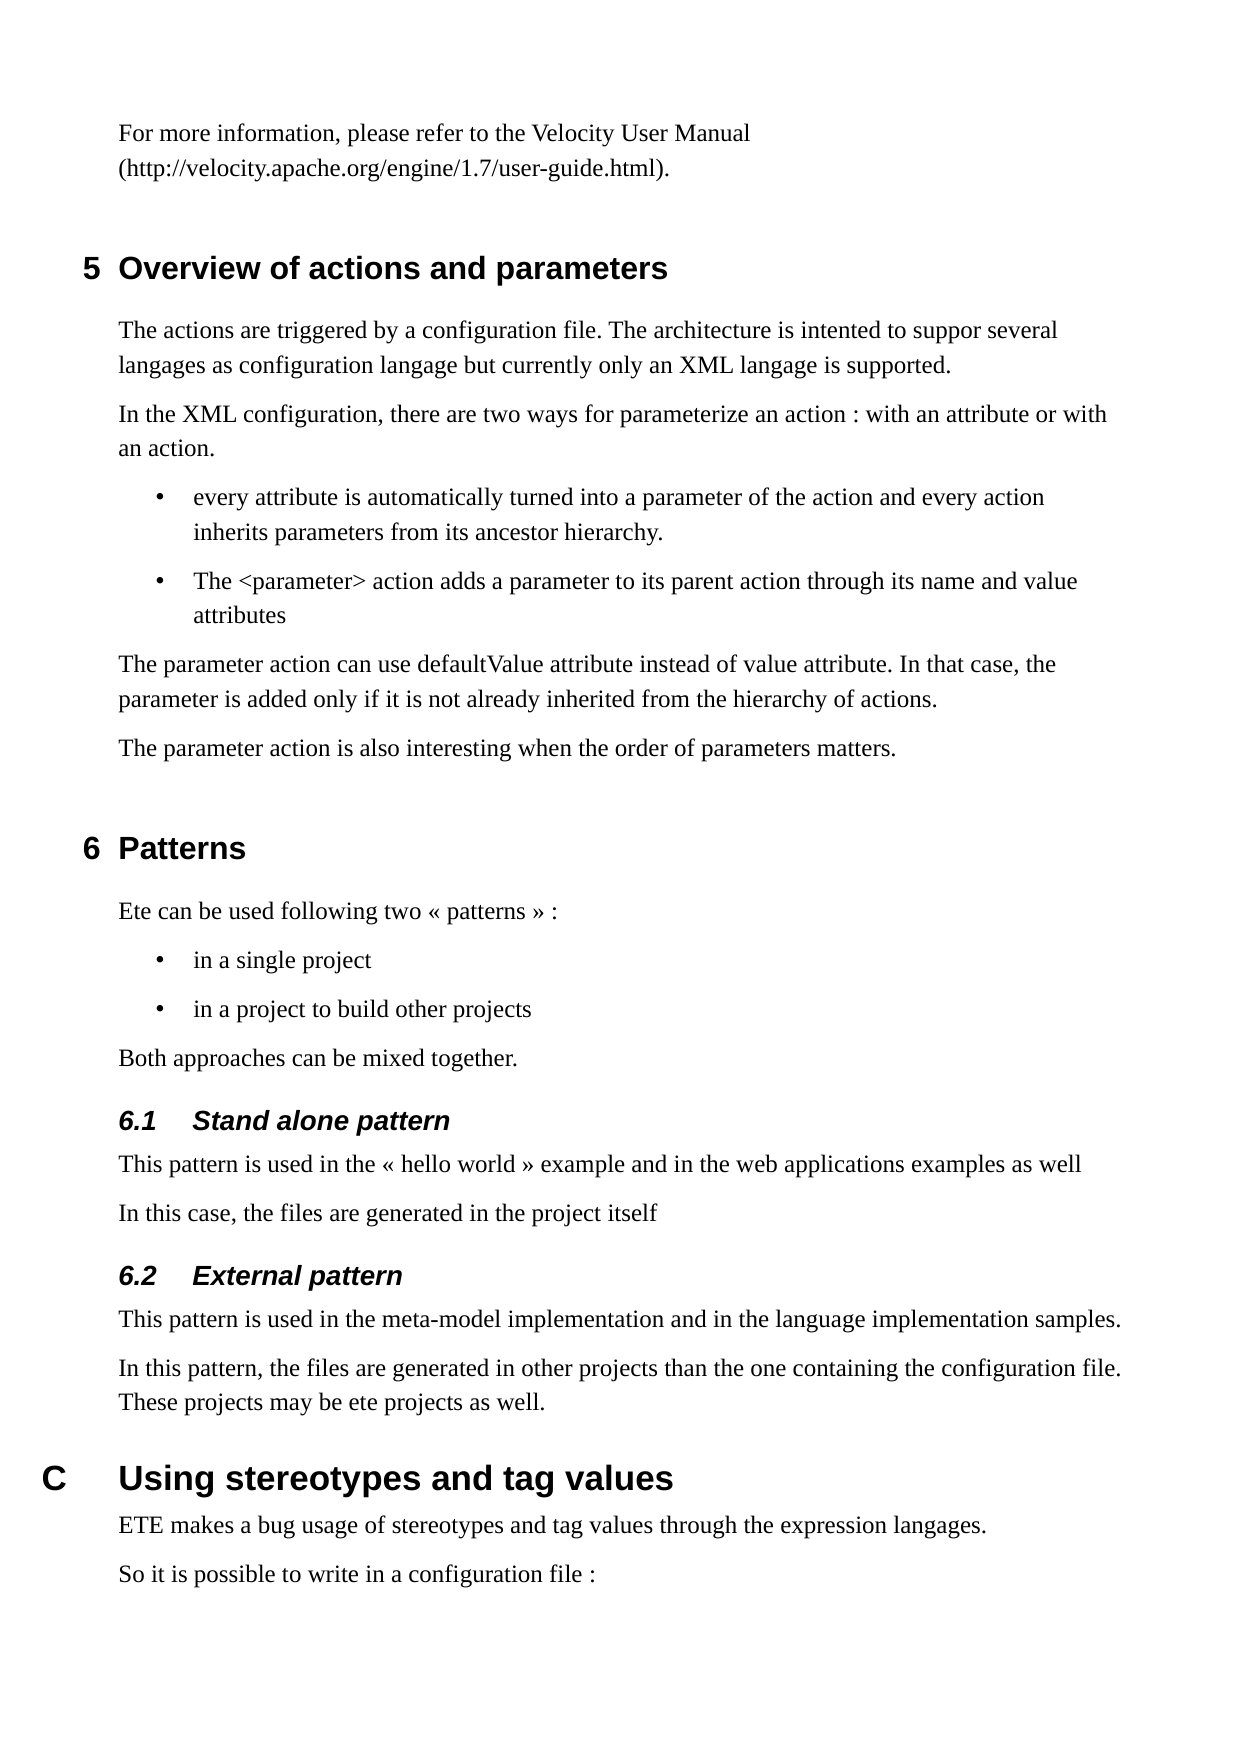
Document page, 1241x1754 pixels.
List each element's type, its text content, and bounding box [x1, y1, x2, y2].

subtitle Stand alone pattern [118, 1104, 1122, 1136]
text The parameter action can use defaultValue attribute instead of value attribute. In that case, the parameter is added only if it is not already inherited from the hierarchy of actions. [118, 649, 1122, 713]
text This pattern is used in the meta-model implementation and in the language implementation samples. [118, 1304, 1122, 1333]
list The <parameter> action adds a parameter to its parent action through its name and value attributes [156, 566, 1122, 629]
text Both approaches can be mixed together. [118, 1043, 1122, 1072]
text This pattern is used in the « hello world » example and in the web applications examples as well [118, 1149, 1122, 1178]
list in a single project [156, 945, 1122, 973]
text In this case, the files are generated in the project itself [118, 1198, 1122, 1227]
text So it is possible to write in a configuration file : [118, 1559, 1122, 1588]
text The parameter action is also interesting when the order of parameters matters. [118, 733, 1122, 762]
text For more information, please refer to the Velocity User Manual (http://velocity.apache.org/engine/1.7/user-guide.html). [118, 118, 1122, 181]
text In the XML configuration, there are two ways for parameterize an action : with an attribute or with an action. [118, 399, 1122, 462]
list every attribute is automatically turned into a parameter of the action and every action inherits parameters from its ancestor hierarchy. [156, 482, 1122, 546]
text ETE makes a bug usage of stereotypes and tag values through the expression langages. [118, 1510, 1122, 1539]
text Ete can be used following two « patterns » : [118, 896, 1122, 924]
subtitle Using stereotypes and tag values [41, 1457, 1122, 1497]
list in a project to build other projects [156, 994, 1122, 1023]
subtitle External pattern [118, 1259, 1122, 1291]
text The actions are triggered by a configuration file. The architecture is intented to suppor several langages as configuration langage but currently only an XML langage is supported. [118, 315, 1122, 378]
text In this pattern, the files are generated in other projects than the one containing the configuration file. These projects may be ete projects as well. [118, 1353, 1122, 1416]
subtitle Overview of actions and parameters [83, 249, 1122, 286]
subtitle Patterns [83, 829, 1122, 866]
